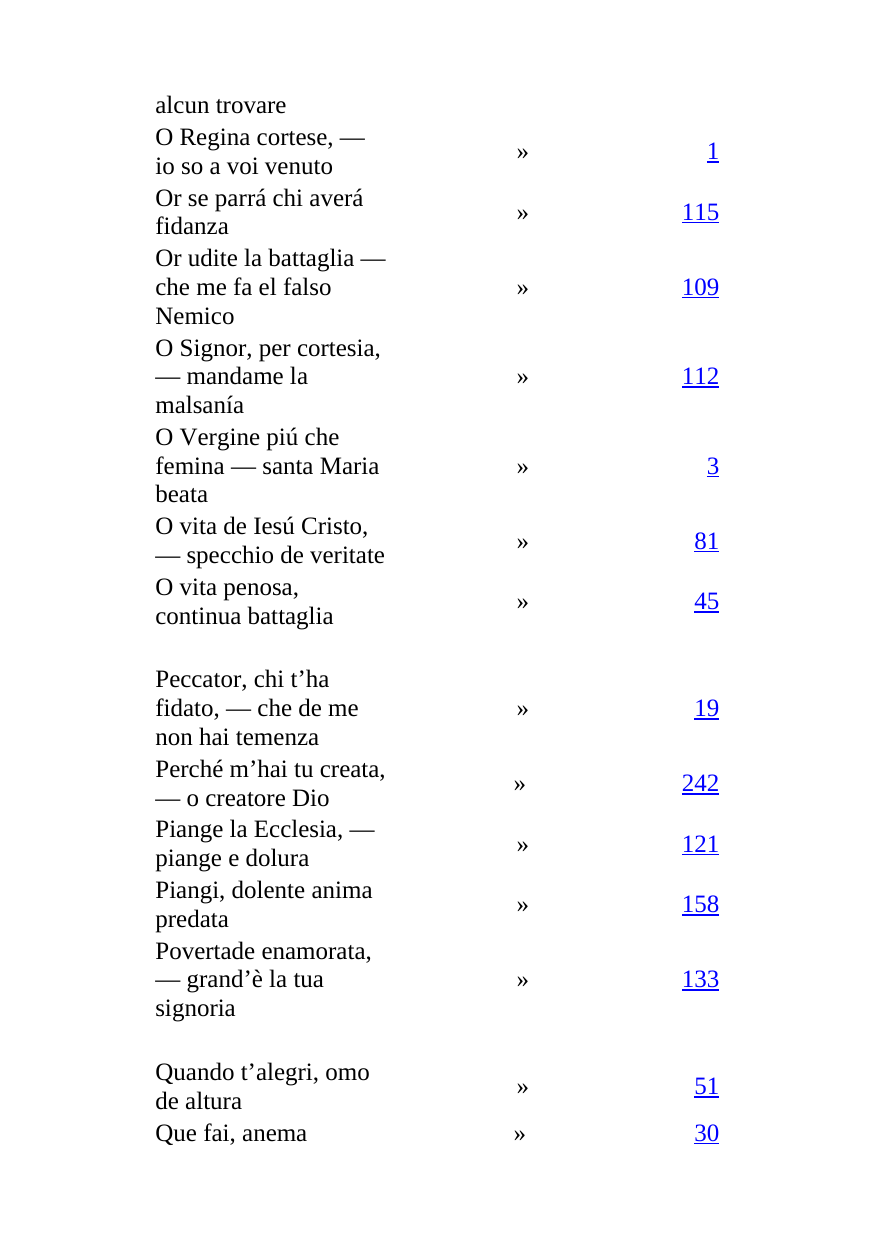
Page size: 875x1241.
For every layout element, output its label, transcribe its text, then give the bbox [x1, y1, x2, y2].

table_cell » [449, 570, 596, 631]
table_cell Perché m’hai tu creata, — o creatore Dio [95, 752, 449, 813]
table_cell » [449, 242, 596, 331]
table_cell Peccator, chi t’ha fidato, — che de me non hai temenza [95, 663, 449, 752]
table_cell 3 [596, 420, 779, 510]
table_cell » [449, 813, 596, 873]
table_cell 45 [596, 570, 779, 631]
table_cell Or se parrá chi averá fidanza [95, 181, 449, 242]
table_cell 19 [596, 663, 779, 752]
table_cell 121 [596, 813, 779, 873]
table_cell 1 [596, 120, 779, 181]
table_cell alcun trovare [95, 89, 449, 120]
table_cell 30 [596, 1116, 779, 1148]
table_cell Povertade enamorata, — grand’è la tua signoria [95, 934, 449, 1023]
table_cell » [449, 181, 596, 242]
table_cell 51 [596, 1055, 779, 1116]
table_cell O Signor, per cortesia, — mandame la malsanía [95, 331, 449, 420]
table_cell 133 [596, 934, 779, 1023]
table_cell [95, 631, 779, 663]
table_cell 158 [596, 874, 779, 934]
table_cell » [449, 420, 596, 510]
table_cell » [449, 331, 596, 420]
table_cell 81 [596, 510, 779, 570]
table_cell » [449, 663, 596, 752]
table_cell O vita penosa, continua battaglia [95, 570, 449, 631]
table_cell Quando t’alegri, omo de altura [95, 1055, 449, 1116]
table_cell [449, 89, 596, 120]
table_cell 112 [596, 331, 779, 420]
table_cell » [449, 934, 596, 1023]
table_cell » [449, 1055, 596, 1116]
table_cell Que fai, anema [95, 1116, 449, 1148]
table_cell Or udite la battaglia — che me fa el falso Nemico [95, 242, 449, 331]
table_cell » [449, 752, 596, 813]
table_cell [596, 89, 779, 120]
table_cell 109 [596, 242, 779, 331]
table_cell » [449, 510, 596, 570]
table_cell Piangi, dolente anima predata [95, 874, 449, 934]
table_cell [95, 1024, 779, 1055]
table_cell O Regina cortese, — io so a voi venuto [95, 120, 449, 181]
table_cell » [449, 1116, 596, 1148]
table_cell Piange la Ecclesia, — piange e dolura [95, 813, 449, 873]
table_cell » [449, 120, 596, 181]
table_cell 242 [596, 752, 779, 813]
table_cell O Vergine piú che femina — santa Maria beata [95, 420, 449, 510]
table_cell » [449, 874, 596, 934]
table_cell 115 [596, 181, 779, 242]
table_cell O vita de Iesú Cristo, — specchio de veritate [95, 510, 449, 570]
